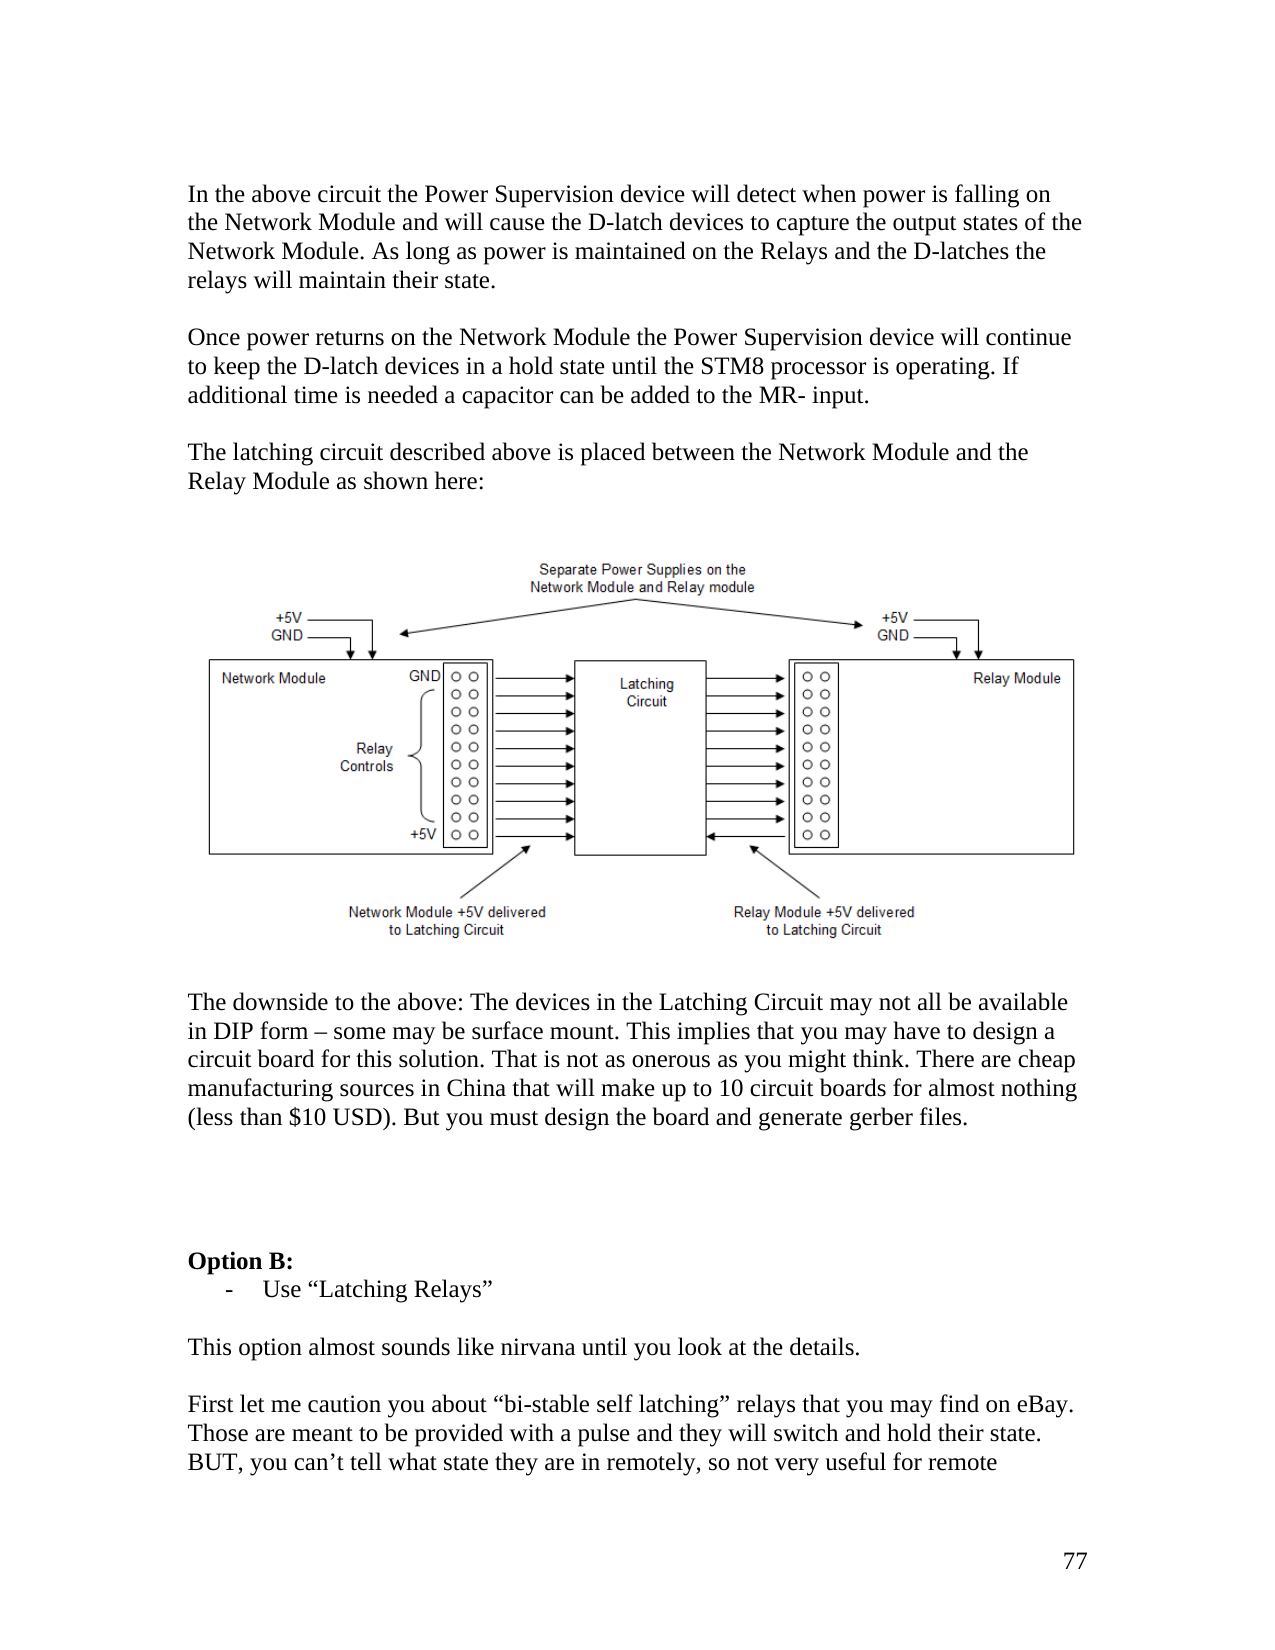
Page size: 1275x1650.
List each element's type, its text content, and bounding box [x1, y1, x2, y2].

text In the above circuit the Power Supervision device will detect when power is falling on the Network Module and will cause the D-latch devices to capture the output states of the Network Module. As long as power is maintained on the Relays and the D-latches the relays will maintain their state. [187, 179, 1087, 294]
text This option almost sounds like nirvana until you look at the details. [187, 1332, 1087, 1361]
text Option B: [187, 1246, 1087, 1274]
picture [187, 523, 1083, 959]
text Once power returns on the Network Module the Power Supervision device will continue to keep the D-latch devices in a hold state until the STM8 processor is operating. If additional time is needed a capacitor can be added to the MR- input. [187, 322, 1087, 409]
text The latching circuit described above is placed between the Network Module and the Relay Module as shown here: [187, 437, 1087, 495]
text First let me caution you about “bi-stable self latching” relays that you may find on eBay. Those are meant to be provided with a pulse and they will switch and hold their state. BUT, you can’t tell what state they are in remotely, so not very useful for remote [187, 1389, 1087, 1476]
list Use “Latching Relays” [225, 1274, 1087, 1303]
text The downside to the above: The devices in the Latching Circuit may not all be available in DIP form – some may be surface mount. This implies that you may have to design a circuit board for this solution. That is not as onerous as you might think. There are cheap manufacturing sources in China that will make up to 10 circuit boards for almost nothing (less than $10 USD). But you must design the board and generate gerber files. [187, 987, 1087, 1131]
